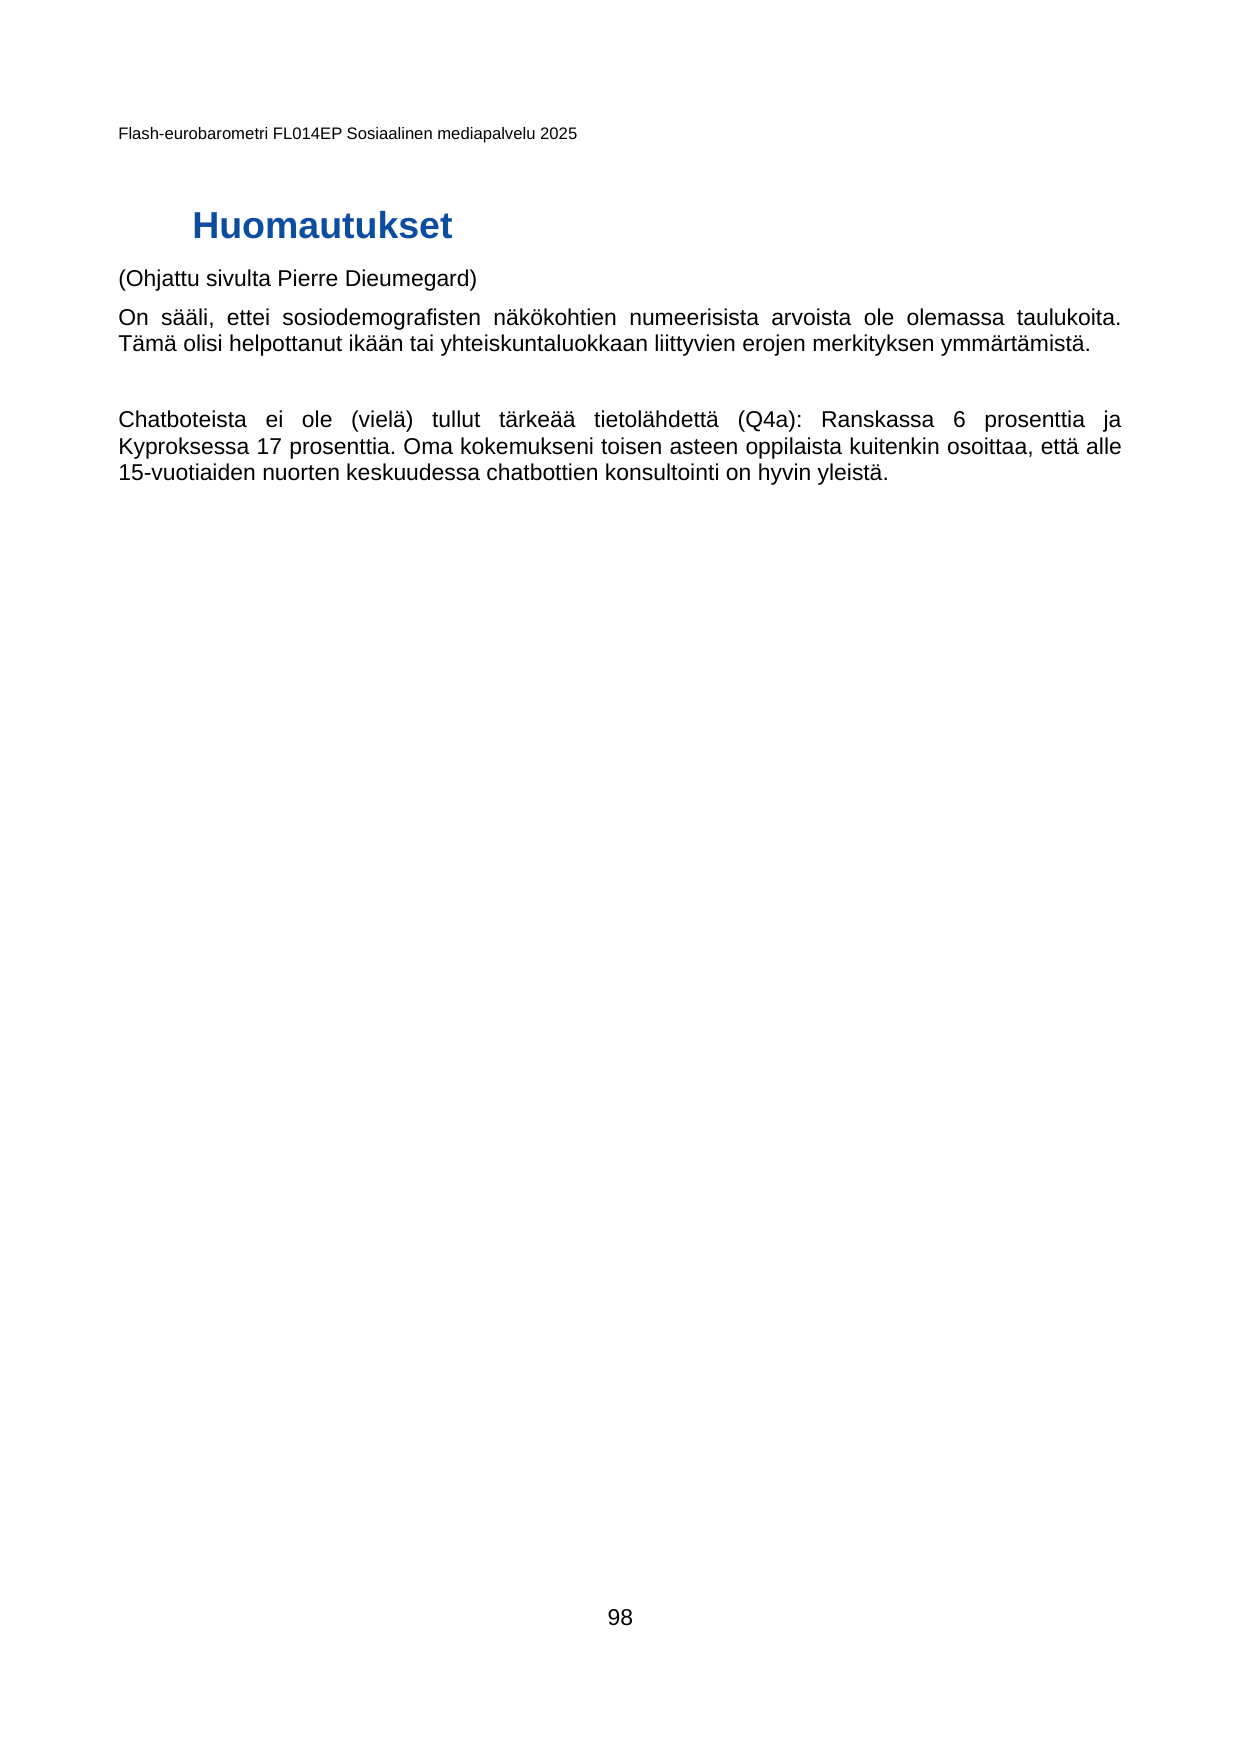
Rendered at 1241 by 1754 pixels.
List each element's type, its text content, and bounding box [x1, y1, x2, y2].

text On sääli, ettei sosiodemografisten näkökohtien numeerisista arvoista ole olemassa taulukoita. Tämä olisi helpottanut ikään tai yhteiskuntaluokkaan liittyvien erojen merkityksen ymmärtämistä. [118, 303, 1122, 356]
text (Ohjattu sivulta Pierre Dieumegard) [118, 265, 1122, 292]
text Chatboteista ei ole (vielä) tullut tärkeää tietolähdettä (Q4a): Ranskassa 6 prosenttia ja Kyproksessa 17 prosenttia. Oma kokemukseni toisen asteen oppilaista kuitenkin osoittaa, että alle 15-vuotiaiden nuorten keskuudessa chatbottien konsultointi on hyvin yleistä. [118, 406, 1122, 485]
subtitle Huomautukset [118, 204, 1122, 247]
